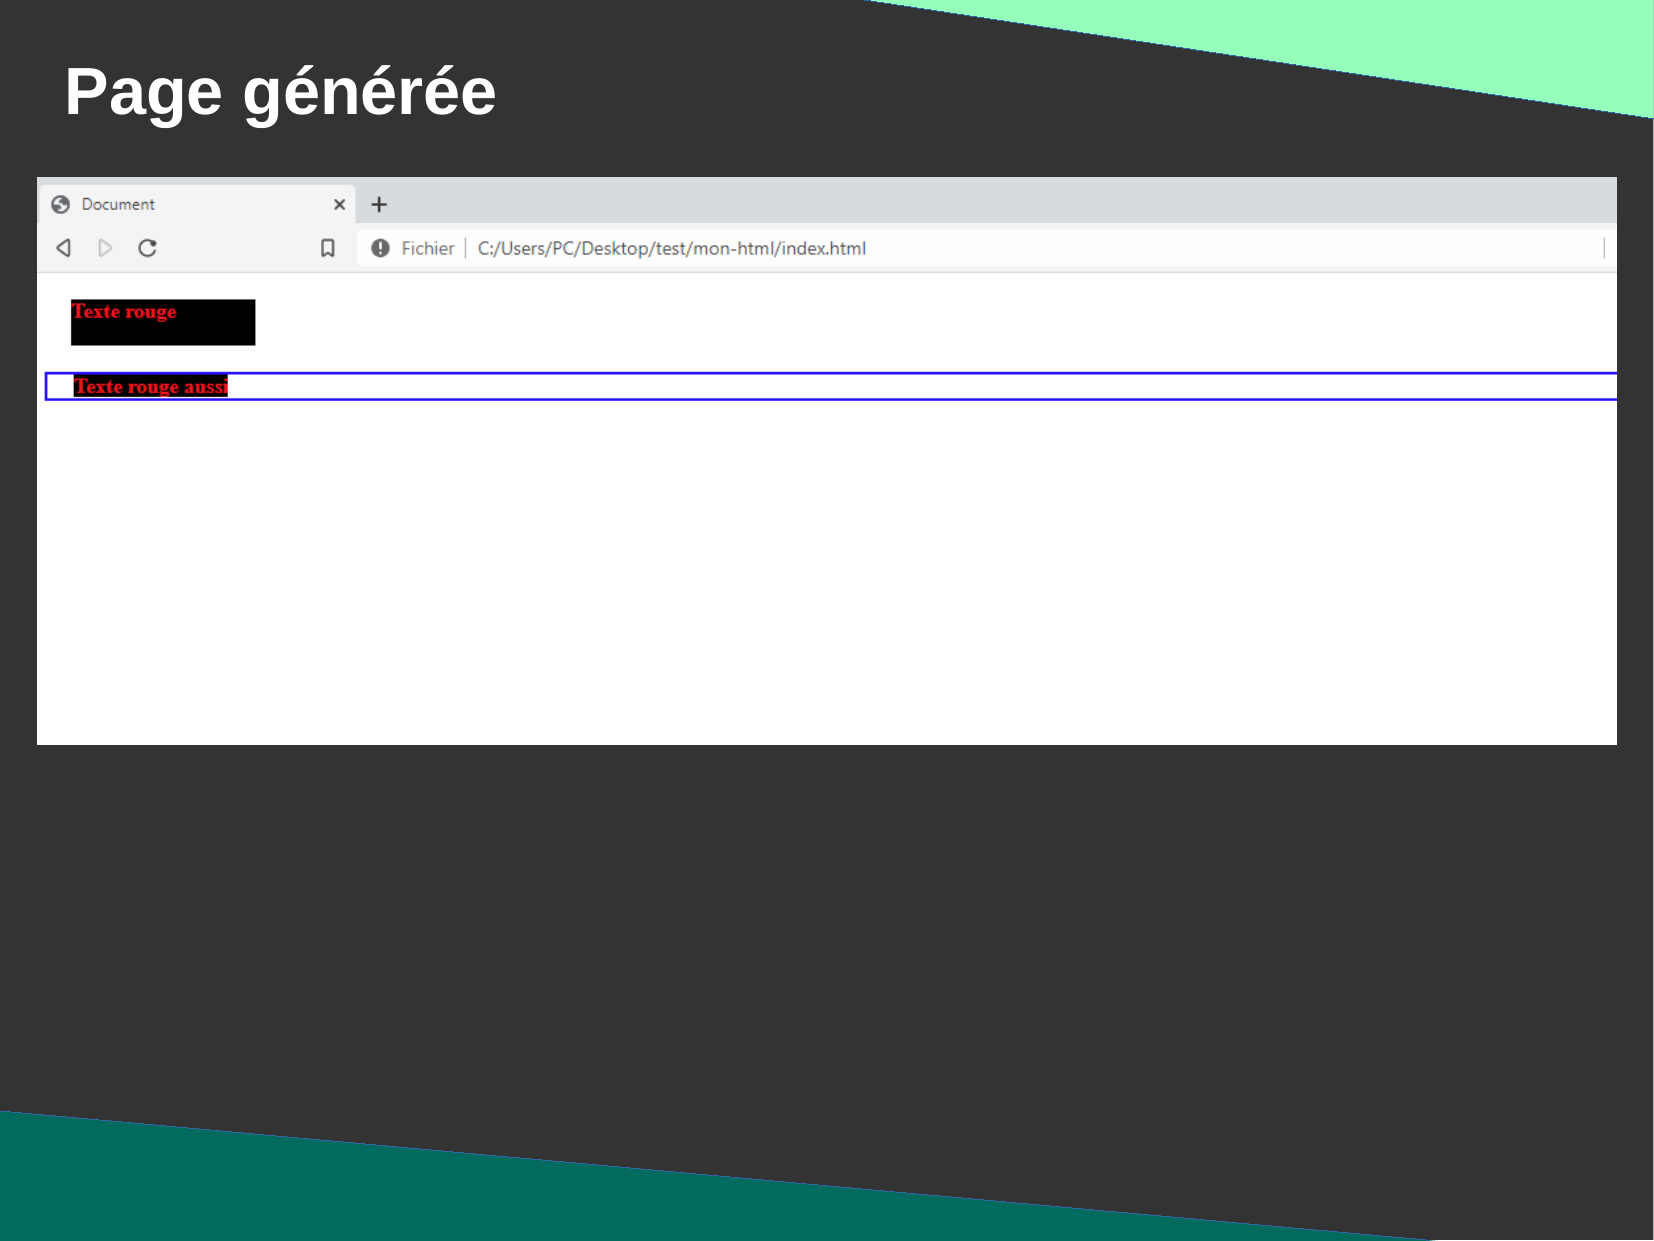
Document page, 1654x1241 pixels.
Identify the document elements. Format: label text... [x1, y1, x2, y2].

title Page générée [64, 54, 1553, 157]
text_box [864, 0, 1654, 119]
picture [37, 177, 1617, 745]
